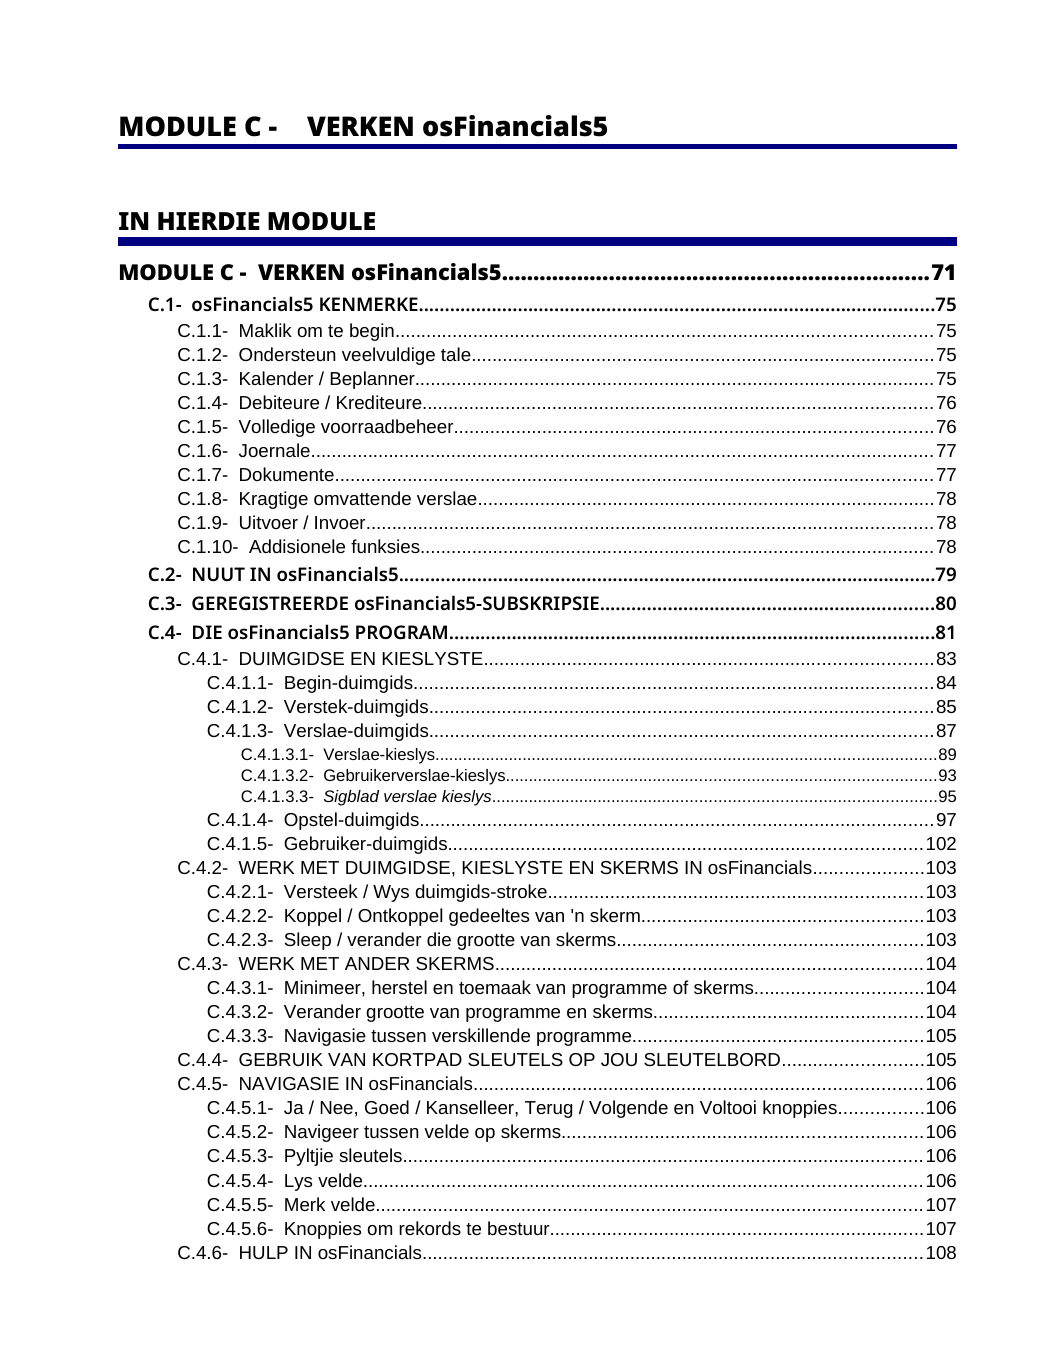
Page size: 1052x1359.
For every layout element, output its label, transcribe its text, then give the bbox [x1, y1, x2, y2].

text C.4.5.5- Merk velde 107 [207, 1194, 957, 1215]
text C.4.6- HULP IN osFinancials 108 [177, 1242, 957, 1263]
subtitle IN HIERDIE MODULE [118, 203, 957, 237]
text C.1.3- Kalender / Beplanner 75 [177, 368, 957, 389]
text C.1.1- Maklik om te begin 75 [177, 320, 957, 341]
text C.4.2- WERK MET DUIMGIDSE, KIESLYSTE EN SKERMS IN osFinancials 103 [177, 857, 957, 878]
text C.4.5- NAVIGASIE IN osFinancials 106 [177, 1074, 957, 1095]
text C.1- osFinancials5 KENMERKE 75 [148, 291, 957, 317]
text C.4.1.2- Verstek-duimgids 85 [207, 697, 957, 718]
text C.1.6- Joernale 77 [177, 441, 957, 462]
text C.1.5- Volledige voorraadbeheer 76 [177, 417, 957, 437]
text C.4.3- WERK MET ANDER SKERMS 104 [177, 953, 957, 974]
subtitle VERKEN osFinancials5 [118, 107, 957, 144]
text C.1.10- Addisionele funksies 78 [177, 537, 957, 558]
text C.4.3.3- Navigasie tussen verskillende programme 105 [207, 1026, 957, 1047]
text C.4.1- DUIMGIDSE EN KIESLYSTE 83 [177, 649, 957, 670]
text C.4.3.2- Verander grootte van programme en skerms 104 [207, 1002, 957, 1022]
text C.1.4- Debiteure / Krediteure 76 [177, 392, 957, 413]
text C.4.1.3.2- Gebruikerverslae-kieslys 93 [236, 766, 957, 785]
text C.4.2.1- Versteek / Wys duimgids-stroke 103 [207, 881, 957, 902]
text C.4.1.4- Opstel-duimgids 97 [207, 809, 957, 830]
text C.1.2- Ondersteun veelvuldige tale 75 [177, 344, 957, 365]
text C.1.9- Uitvoer / Invoer 78 [177, 513, 957, 534]
text C.4.1.3.3- Sigblad verslae kieslys 95 [236, 788, 957, 806]
text C.4.4- GEBRUIK VAN KORTPAD SLEUTELS OP JOU SLEUTELBORD 105 [177, 1050, 957, 1071]
text C.4.5.6- Knoppies om rekords te bestuur 107 [207, 1218, 957, 1239]
text C.2- NUUT IN osFinancials5 79 [148, 561, 957, 586]
text MODULE C - VERKEN osFinancials5 71 [118, 257, 957, 287]
text C.4.1.5- Gebruiker-duimgids 102 [207, 833, 957, 854]
text C.4.1.1- Begin-duimgids 84 [207, 673, 957, 694]
text C.4.5.1- Ja / Nee, Goed / Kanselleer, Terug / Volgende en Voltooi knoppies 106 [207, 1098, 957, 1119]
text C.4.5.2- Navigeer tussen velde op skerms 106 [207, 1122, 957, 1143]
text C.1.7- Dokumente 77 [177, 465, 957, 486]
text C.4.1.3- Verslae-duimgids 87 [207, 721, 957, 742]
text C.1.8- Kragtige omvattende verslae 78 [177, 489, 957, 510]
text C.4- DIE osFinancials5 PROGRAM 81 [148, 619, 957, 645]
text C.4.5.3- Pyltjie sleutels 106 [207, 1146, 957, 1167]
text C.3- GEREGISTREERDE osFinancials5-SUBSKRIPSIE 80 [148, 590, 957, 616]
text C.4.3.1- Minimeer, herstel en toemaak van programme of skerms 104 [207, 977, 957, 998]
text C.4.2.2- Koppel / Ontkoppel gedeeltes van 'n skerm 103 [207, 905, 957, 926]
text C.4.1.3.1- Verslae-kieslys 89 [236, 745, 957, 764]
text C.4.2.3- Sleep / verander die grootte van skerms 103 [207, 929, 957, 950]
text C.4.5.4- Lys velde 106 [207, 1170, 957, 1191]
